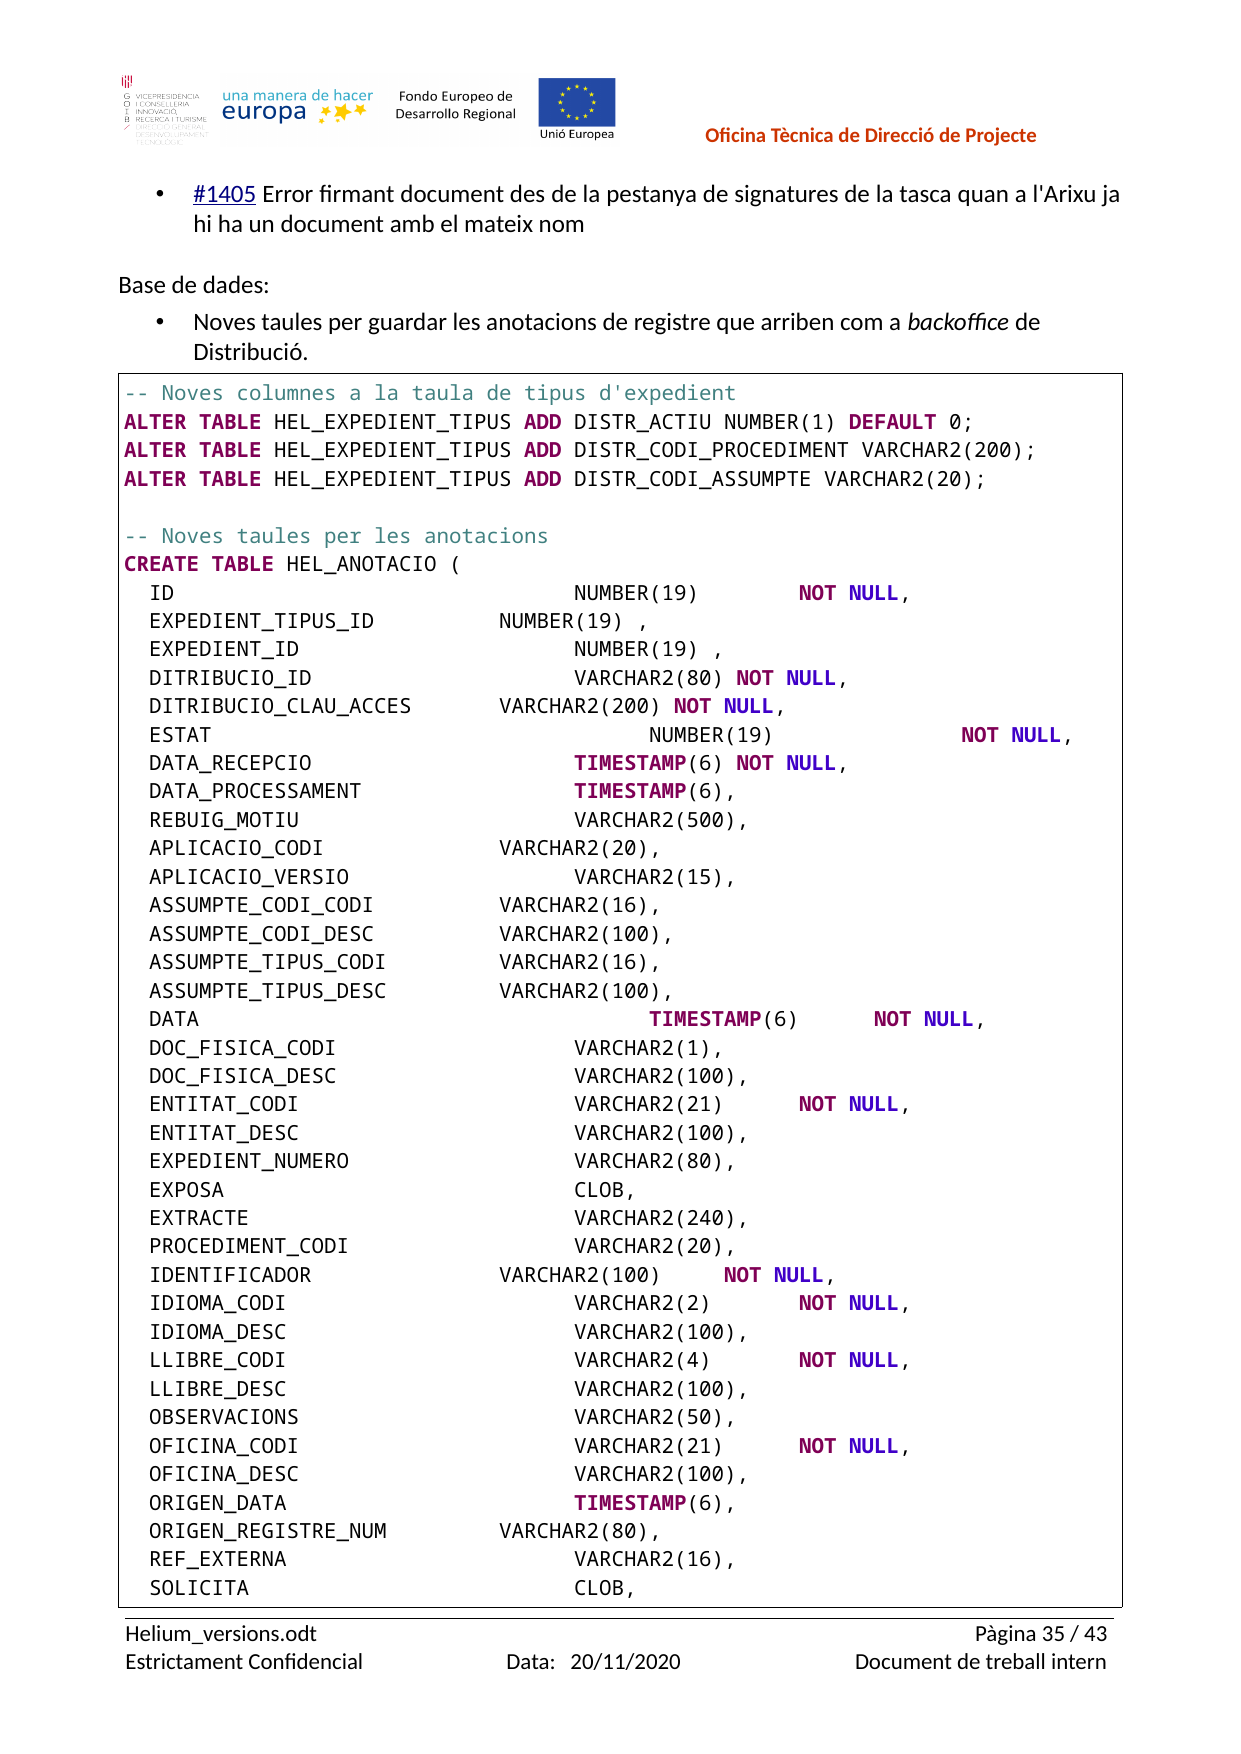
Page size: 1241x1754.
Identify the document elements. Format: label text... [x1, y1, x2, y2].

text Base de dades: [118, 269, 1122, 300]
picture [219, 73, 621, 147]
table_header -- Noves columnes a la taula de tipus d'expedient ALTER TABLE HEL_EXPEDIENT_TIPUS ADD DISTR_ACTIU NUMBER(1) DEFAULT 0; ALTER TABLE HEL_EXPEDIENT_TIPUS ADD DISTR_CODI_PROCEDIMENT VARCHAR2(200); ALTER TABLE HEL_EXPEDIENT_TIPUS ADD DISTR_CODI_ASSUMPTE VARCHAR2(20); -- Noves taules per les anotacions CREATE TABLE HEL_ANOTACIO ( ID NUMBER(19) NOT NULL, EXPEDIENT_TIPUS_ID NUMBER(19) , EXPEDIENT_ID NUMBER(19) , DITRIBUCIO_ID VARCHAR2(80) NOT NULL, DITRIBUCIO_CLAU_ACCES VARCHAR2(200) NOT NULL, ESTAT NUMBER(19) NOT NULL, DATA_RECEPCIO TIMESTAMP(6) NOT NULL, DATA_PROCESSAMENT TIMESTAMP(6), REBUIG_MOTIU VARCHAR2(500), APLICACIO_CODI VARCHAR2(20), APLICACIO_VERSIO VARCHAR2(15), ASSUMPTE_CODI_CODI VARCHAR2(16), ASSUMPTE_CODI_DESC VARCHAR2(100), ASSUMPTE_TIPUS_CODI VARCHAR2(16), ASSUMPTE_TIPUS_DESC VARCHAR2(100), DATA TIMESTAMP(6) NOT NULL, DOC_FISICA_CODI VARCHAR2(1), DOC_FISICA_DESC VARCHAR2(100), ENTITAT_CODI VARCHAR2(21) NOT NULL, ENTITAT_DESC VARCHAR2(100), EXPEDIENT_NUMERO VARCHAR2(80), EXPOSA CLOB, EXTRACTE VARCHAR2(240), PROCEDIMENT_CODI VARCHAR2(20), IDENTIFICADOR VARCHAR2(100) NOT NULL, IDIOMA_CODI VARCHAR2(2) NOT NULL, IDIOMA_DESC VARCHAR2(100), LLIBRE_CODI VARCHAR2(4) NOT NULL, LLIBRE_DESC VARCHAR2(100), OBSERVACIONS VARCHAR2(50), OFICINA_CODI VARCHAR2(21) NOT NULL, OFICINA_DESC VARCHAR2(100), ORIGEN_DATA TIMESTAMP(6), ORIGEN_REGISTRE_NUM VARCHAR2(80), REF_EXTERNA VARCHAR2(16), SOLICITA CLOB, [119, 374, 1122, 1607]
picture [118, 73, 213, 147]
list Noves taules per guardar les anotacions de registre que arriben com a backoffice de Distribució. [156, 306, 1122, 367]
list #1405 Error firmant document des de la pestanya de signatures de la tasca quan a l'Arixu ja hi ha un document amb el mateix nom [156, 178, 1122, 239]
